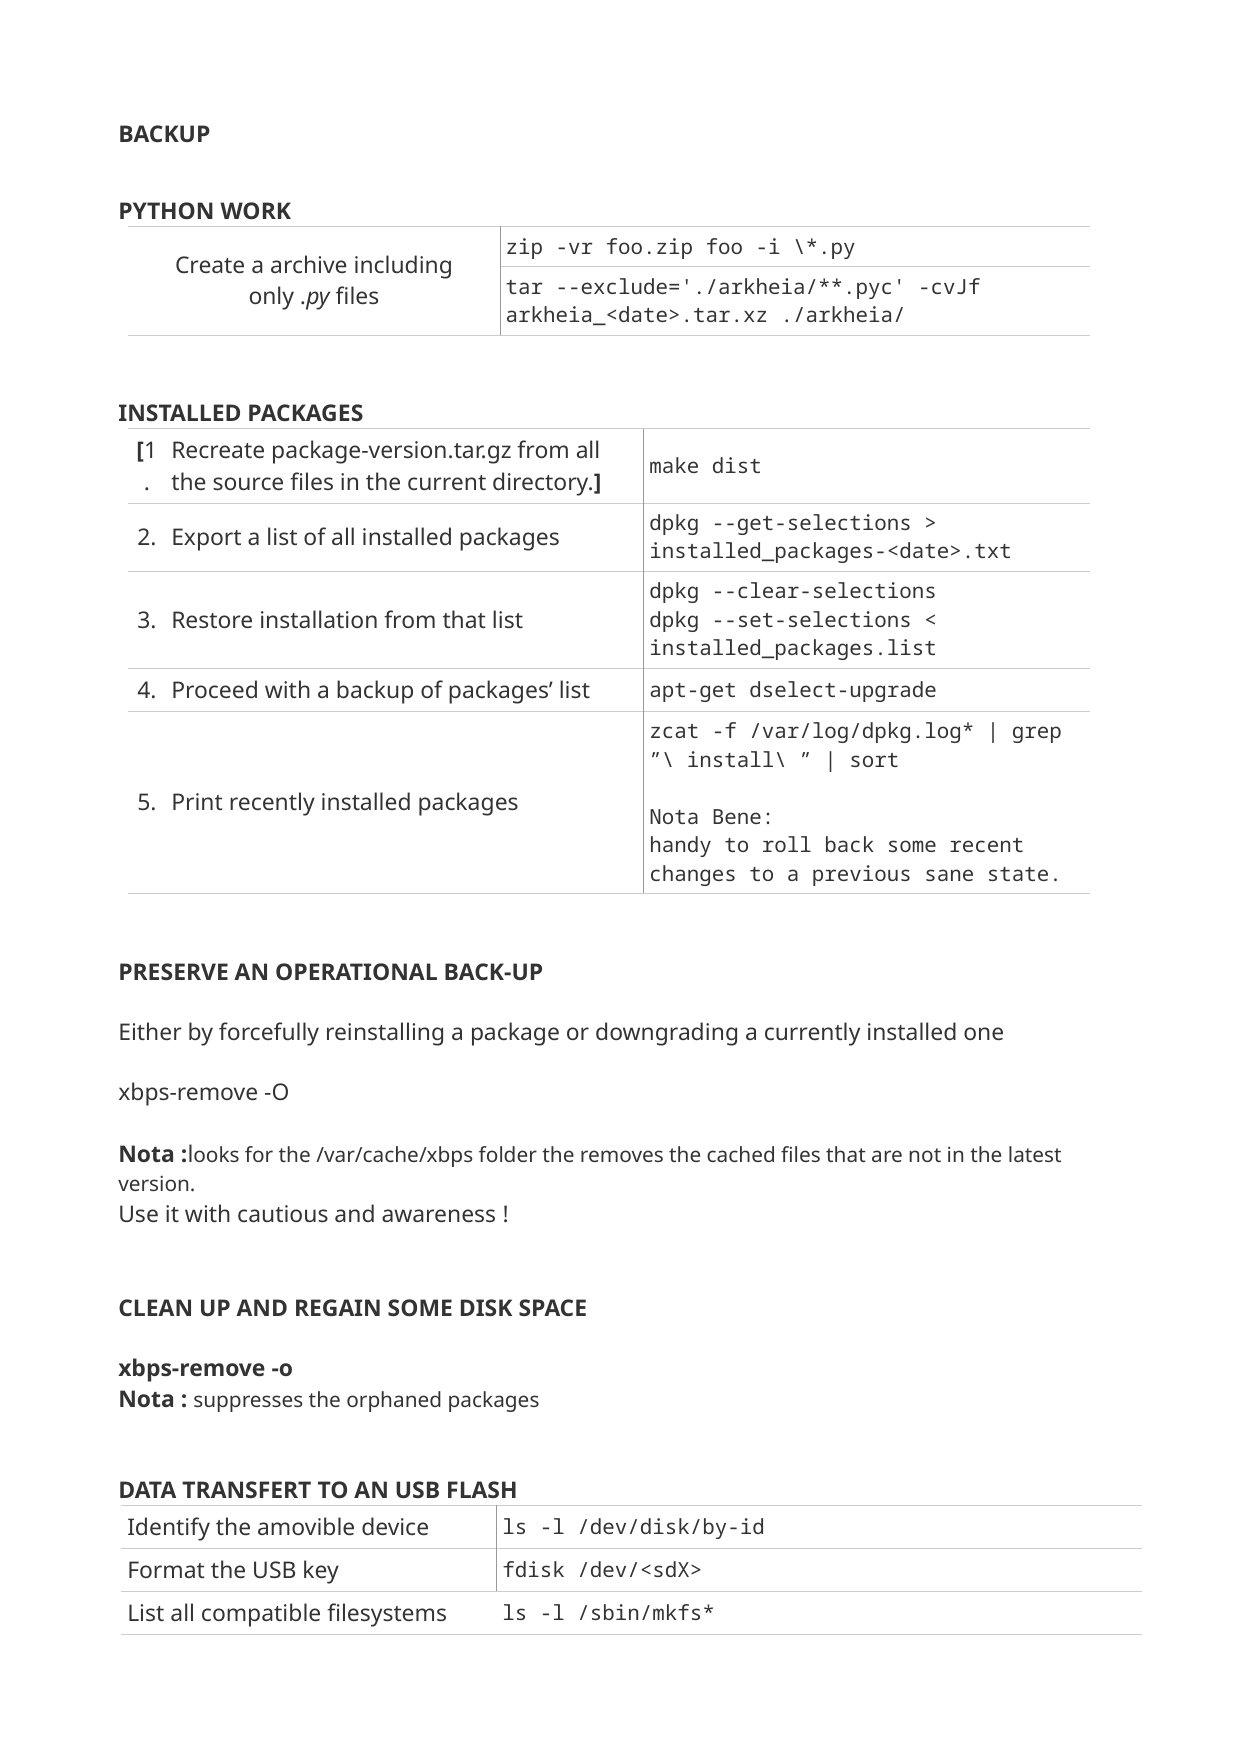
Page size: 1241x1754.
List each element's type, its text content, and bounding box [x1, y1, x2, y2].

table_cell 4. [128, 669, 165, 711]
text PRESERVE AN OPERATIONAL BACK-UP [118, 956, 1122, 987]
table_cell dpkg --get-selections > installed_packages-<date>.txt [644, 504, 1089, 571]
table_cell 3. [128, 572, 165, 668]
text BACKUP [118, 118, 1122, 149]
table_cell List all compatible filesystems [121, 1592, 496, 1634]
table_cell 5. [128, 712, 165, 893]
table_cell Export a list of all installed packages [165, 504, 643, 571]
text DATA TRANSFERT TO AN USB FLASH [118, 1474, 1122, 1505]
table_cell 2. [128, 504, 165, 571]
text Nota : suppresses the orphaned packages [118, 1383, 1122, 1414]
table_cell tar --exclude='./arkheia/**.pyc' -cvJf arkheia_<date>.tar.xz ./arkheia/ [501, 267, 1089, 334]
table_cell Proceed with a backup of packages’ list [165, 669, 643, 711]
table_cell ls -l /sbin/mkfs* [496, 1592, 1142, 1634]
table_header Recreate package-version.tar.gz from all the source files in the current directory.] [165, 429, 643, 502]
table_cell Print recently installed packages [165, 712, 643, 893]
table_cell Restore installation from that list [165, 572, 643, 668]
table_header [1. [128, 429, 165, 502]
table_cell fdisk /dev/<sdX> [497, 1549, 1142, 1591]
table_header zip -vr foo.zip foo -i \*.py [501, 227, 1089, 266]
table_header Identify the amovible device [121, 1506, 496, 1548]
text xbps-remove -O [118, 1076, 1122, 1107]
table_header ls -l /dev/disk/by-id [497, 1506, 1142, 1548]
text Nota :looks for the /var/cache/xbps folder the removes the cached files that are not in the latest version. Use it with cautious and awareness ! [118, 1138, 1122, 1229]
table_header make dist [644, 429, 1089, 502]
text Either by forcefully reinstalling a package or downgrading a currently installed one [118, 1016, 1122, 1047]
text CLEAN UP AND REGAIN SOME DISK SPACE [118, 1292, 1122, 1323]
text PYTHON WORK [118, 195, 1122, 226]
table_cell dpkg --clear-selections dpkg --set-selections < installed_packages.list [644, 572, 1089, 668]
table_cell apt-get dselect-upgrade [644, 669, 1089, 711]
table_cell zcat -f /var/log/dpkg.log* | grep ”\ install\ ” | sort Nota Bene: handy to roll back some recent changes to a previous sane state. [644, 712, 1089, 893]
table_cell Format the USB key [121, 1549, 496, 1591]
table_header Create a archive including only .py files [128, 227, 500, 334]
text INSTALLED PACKAGES [118, 397, 1122, 428]
text xbps-remove -o [118, 1352, 1122, 1383]
